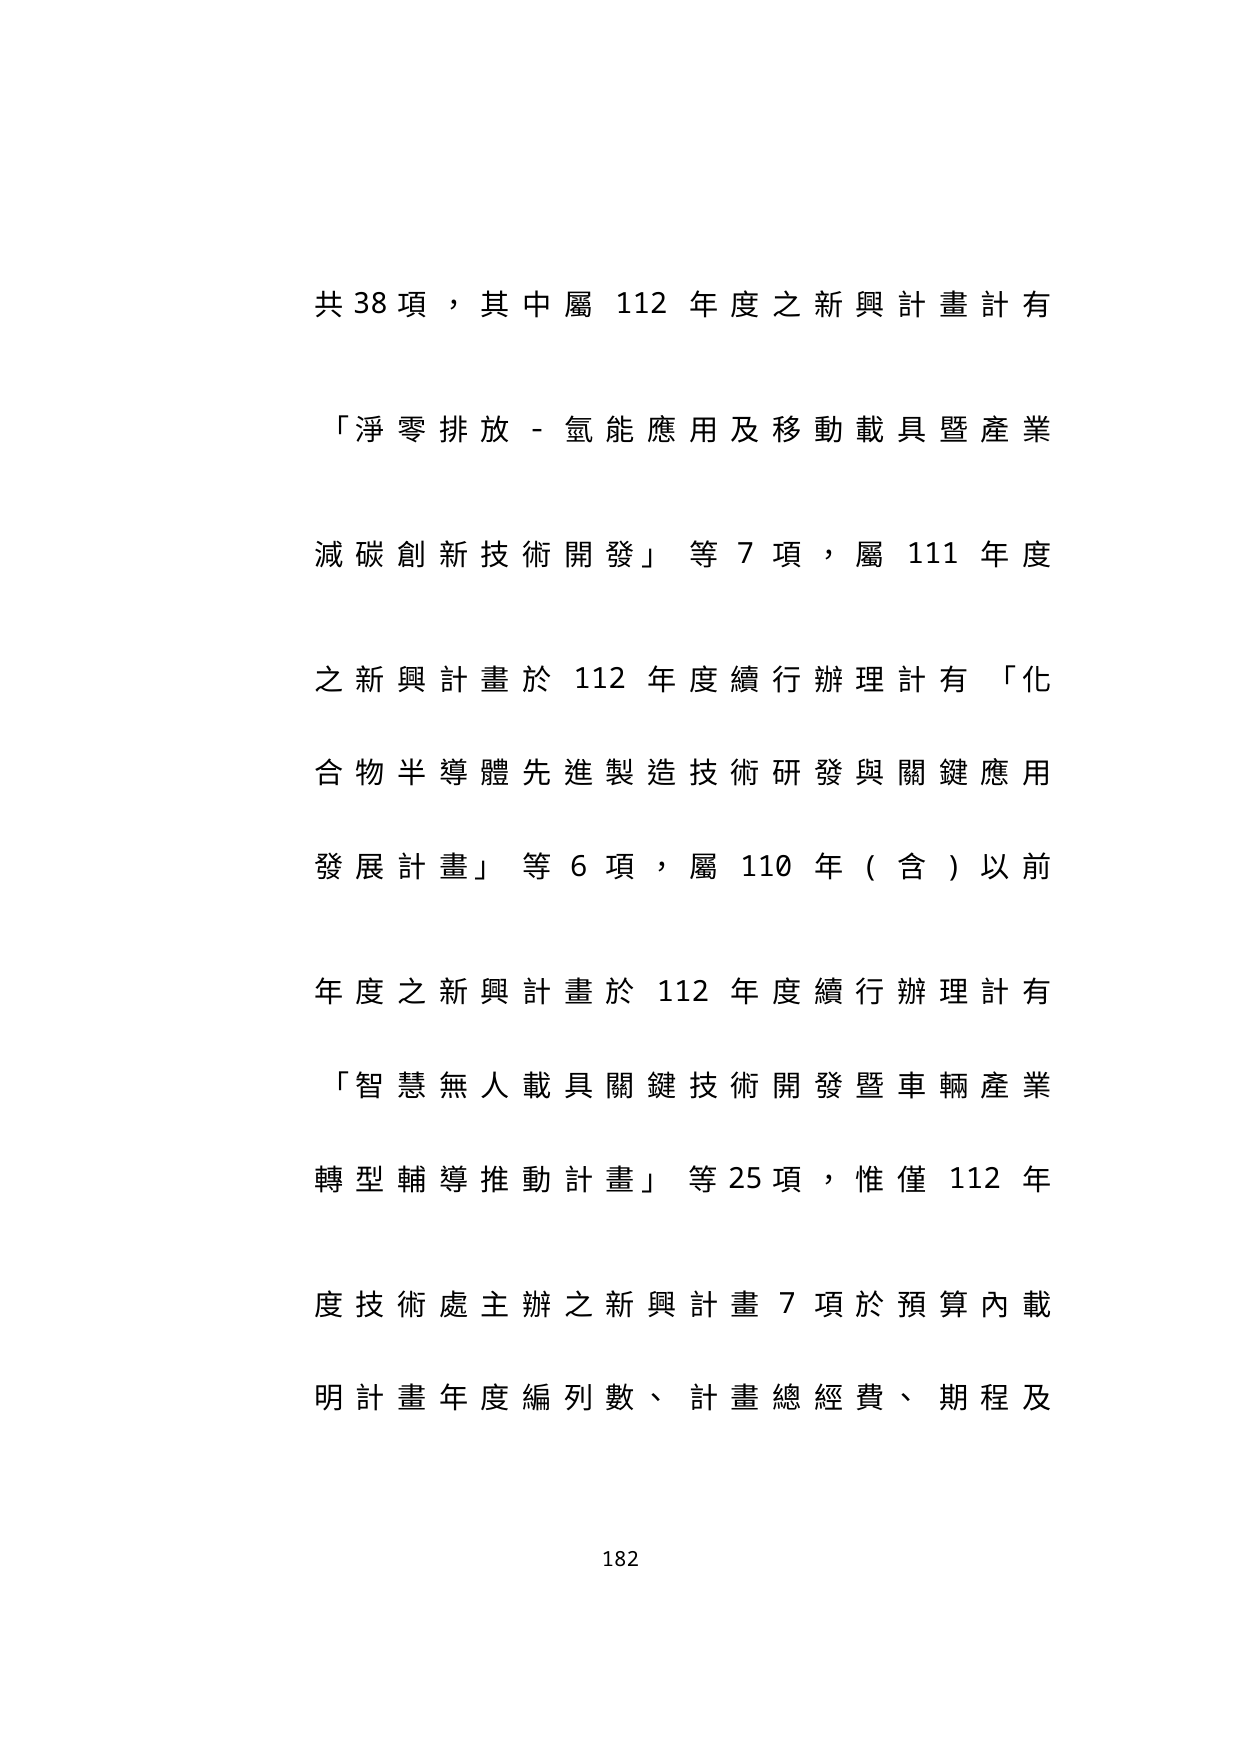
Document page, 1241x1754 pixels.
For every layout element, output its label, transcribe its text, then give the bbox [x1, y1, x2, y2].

text 共38項，其中屬112年度之新興計畫計有「淨零排放-氫能應用及移動載具暨產業減碳創新技術開發」等7項，屬111年度之新興計畫於112年度續行辦理計有「化合物半導體先進製造技術研發與關鍵應用發展計畫」等6項，屬110年(含)以前年度之新興計畫於112年度續行辦理計有「智慧無人載具關鍵技術開發暨車輛產業轉型輔導推動計畫」等25項，惟僅112年度技術處主辦之新興計畫7項於預算內載明計畫年度編列數、計畫總經費、期程及 [271, 229, 1058, 1417]
